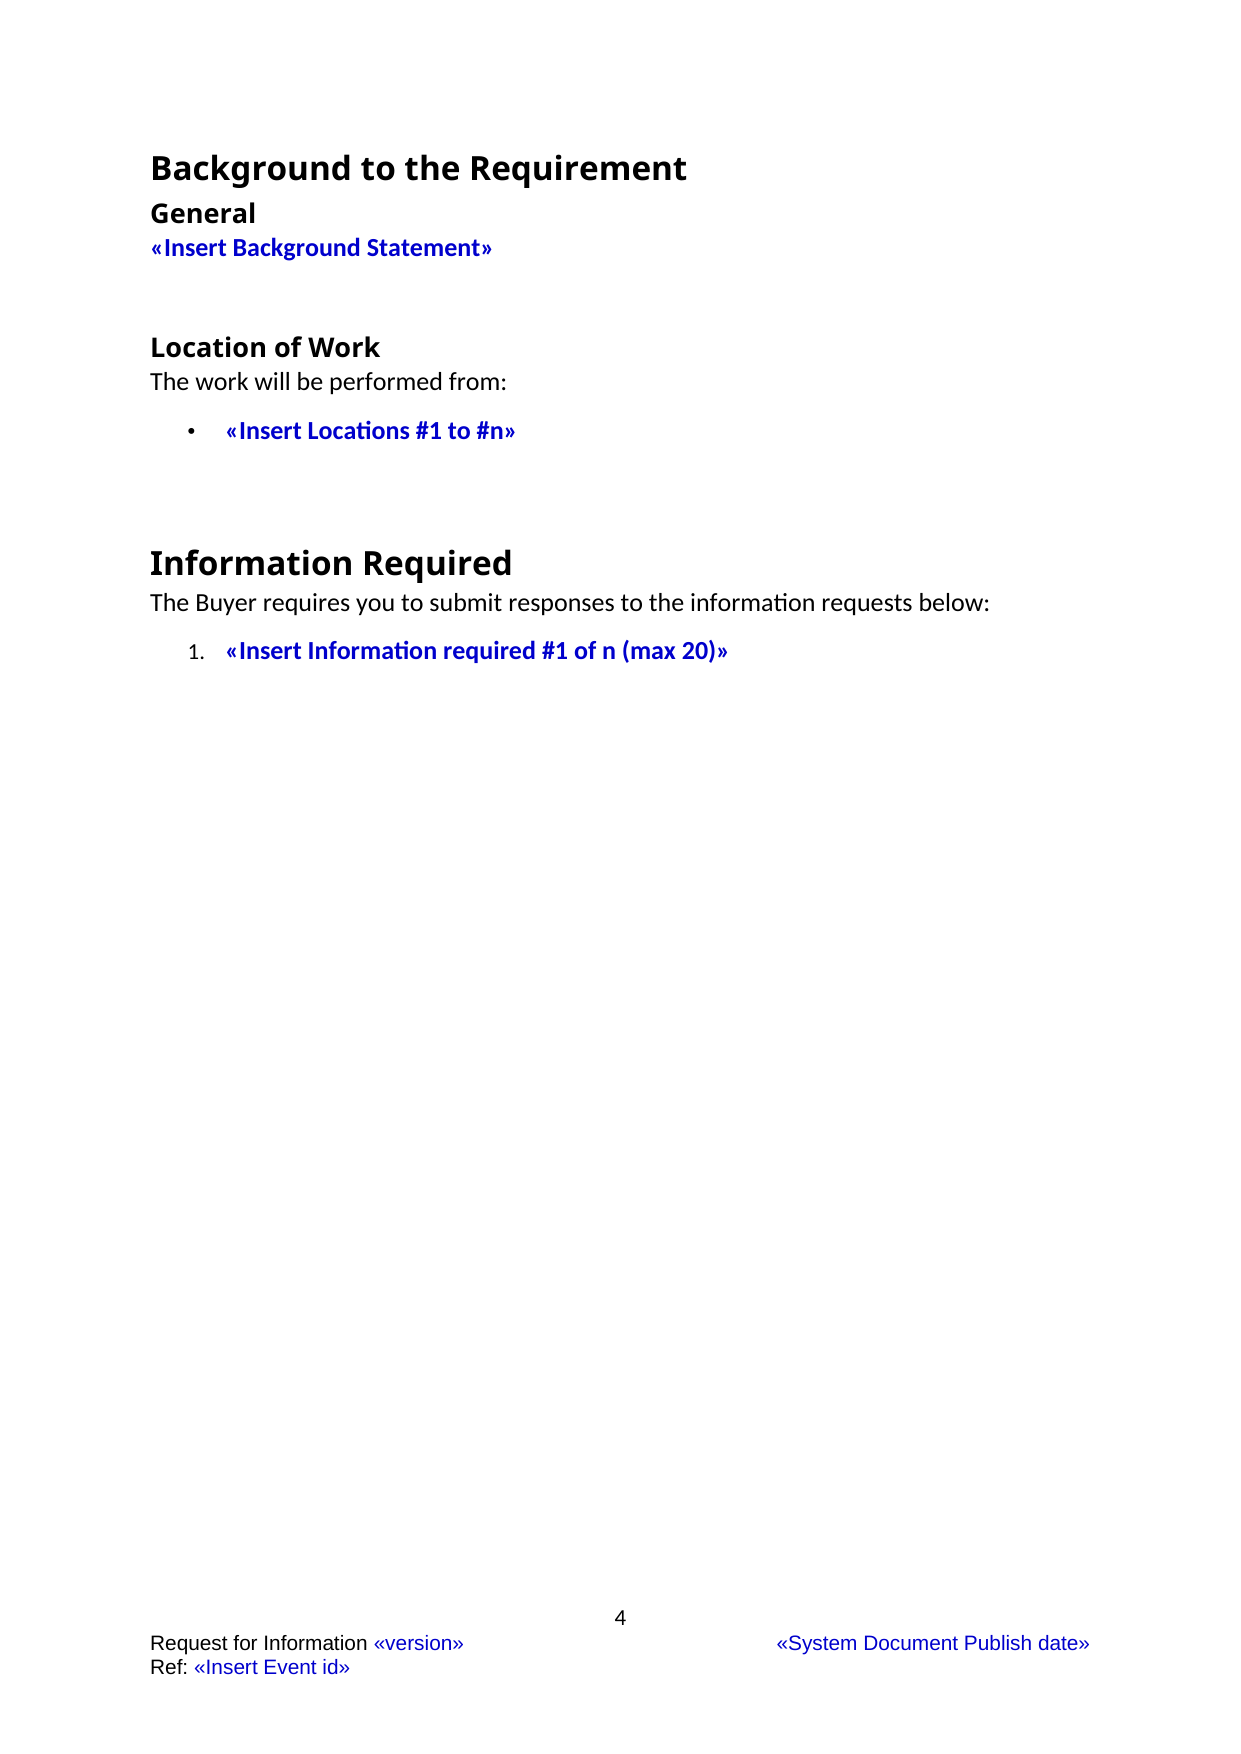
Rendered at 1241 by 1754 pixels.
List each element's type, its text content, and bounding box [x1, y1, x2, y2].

subtitle Information Required [150, 540, 1090, 586]
list «Insert Background Statement» [150, 231, 1090, 263]
subtitle Background to the Requirement [150, 145, 1090, 190]
text The work will be performed from: [150, 365, 1090, 397]
list «Insert Locations #1 to #n» [187, 414, 1090, 446]
list «Insert Information required #1 of n (max 20)» [187, 634, 1090, 666]
subtitle Location of Work [150, 328, 1090, 365]
subtitle General [150, 194, 1090, 231]
text The Buyer requires you to submit responses to the information requests below: [150, 586, 1090, 617]
